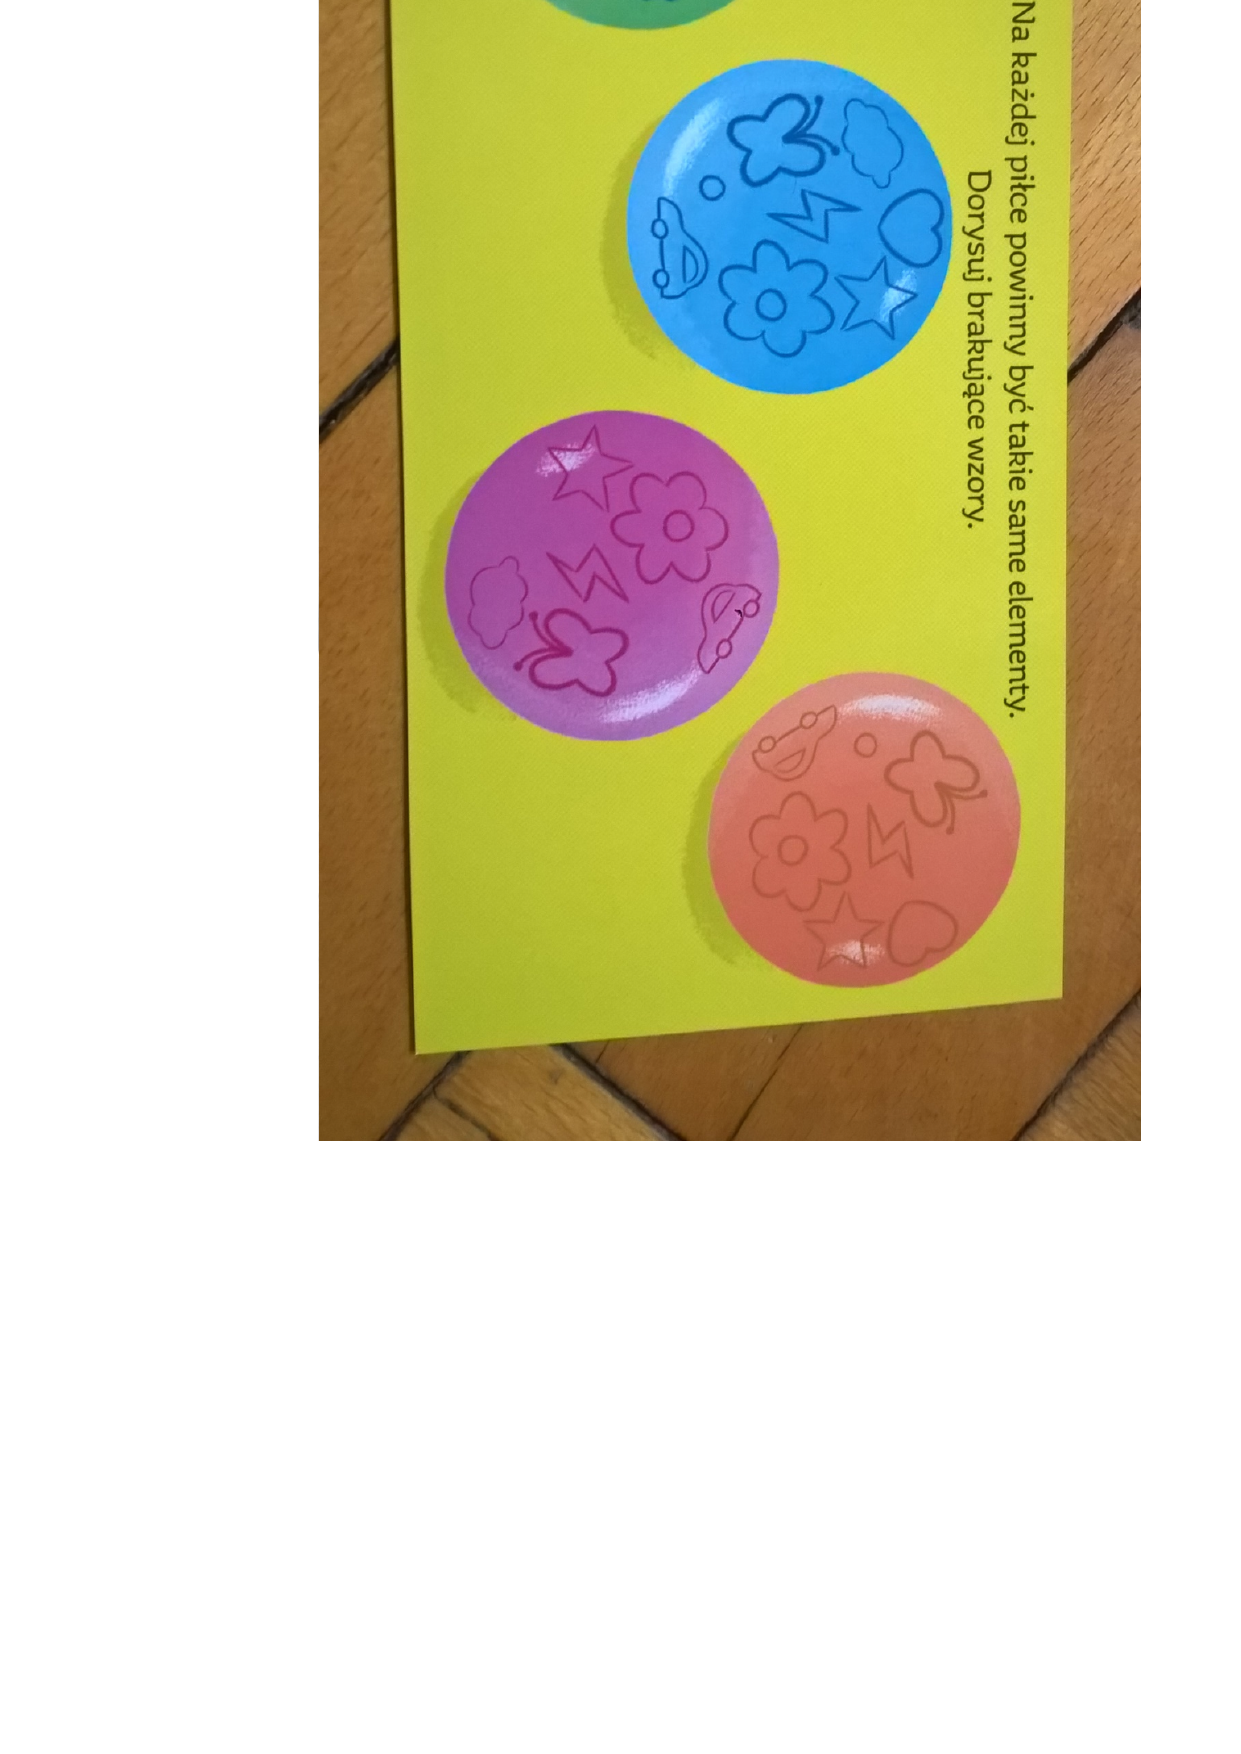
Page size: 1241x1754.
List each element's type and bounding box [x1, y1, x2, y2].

picture [320, 0, 1141, 1140]
